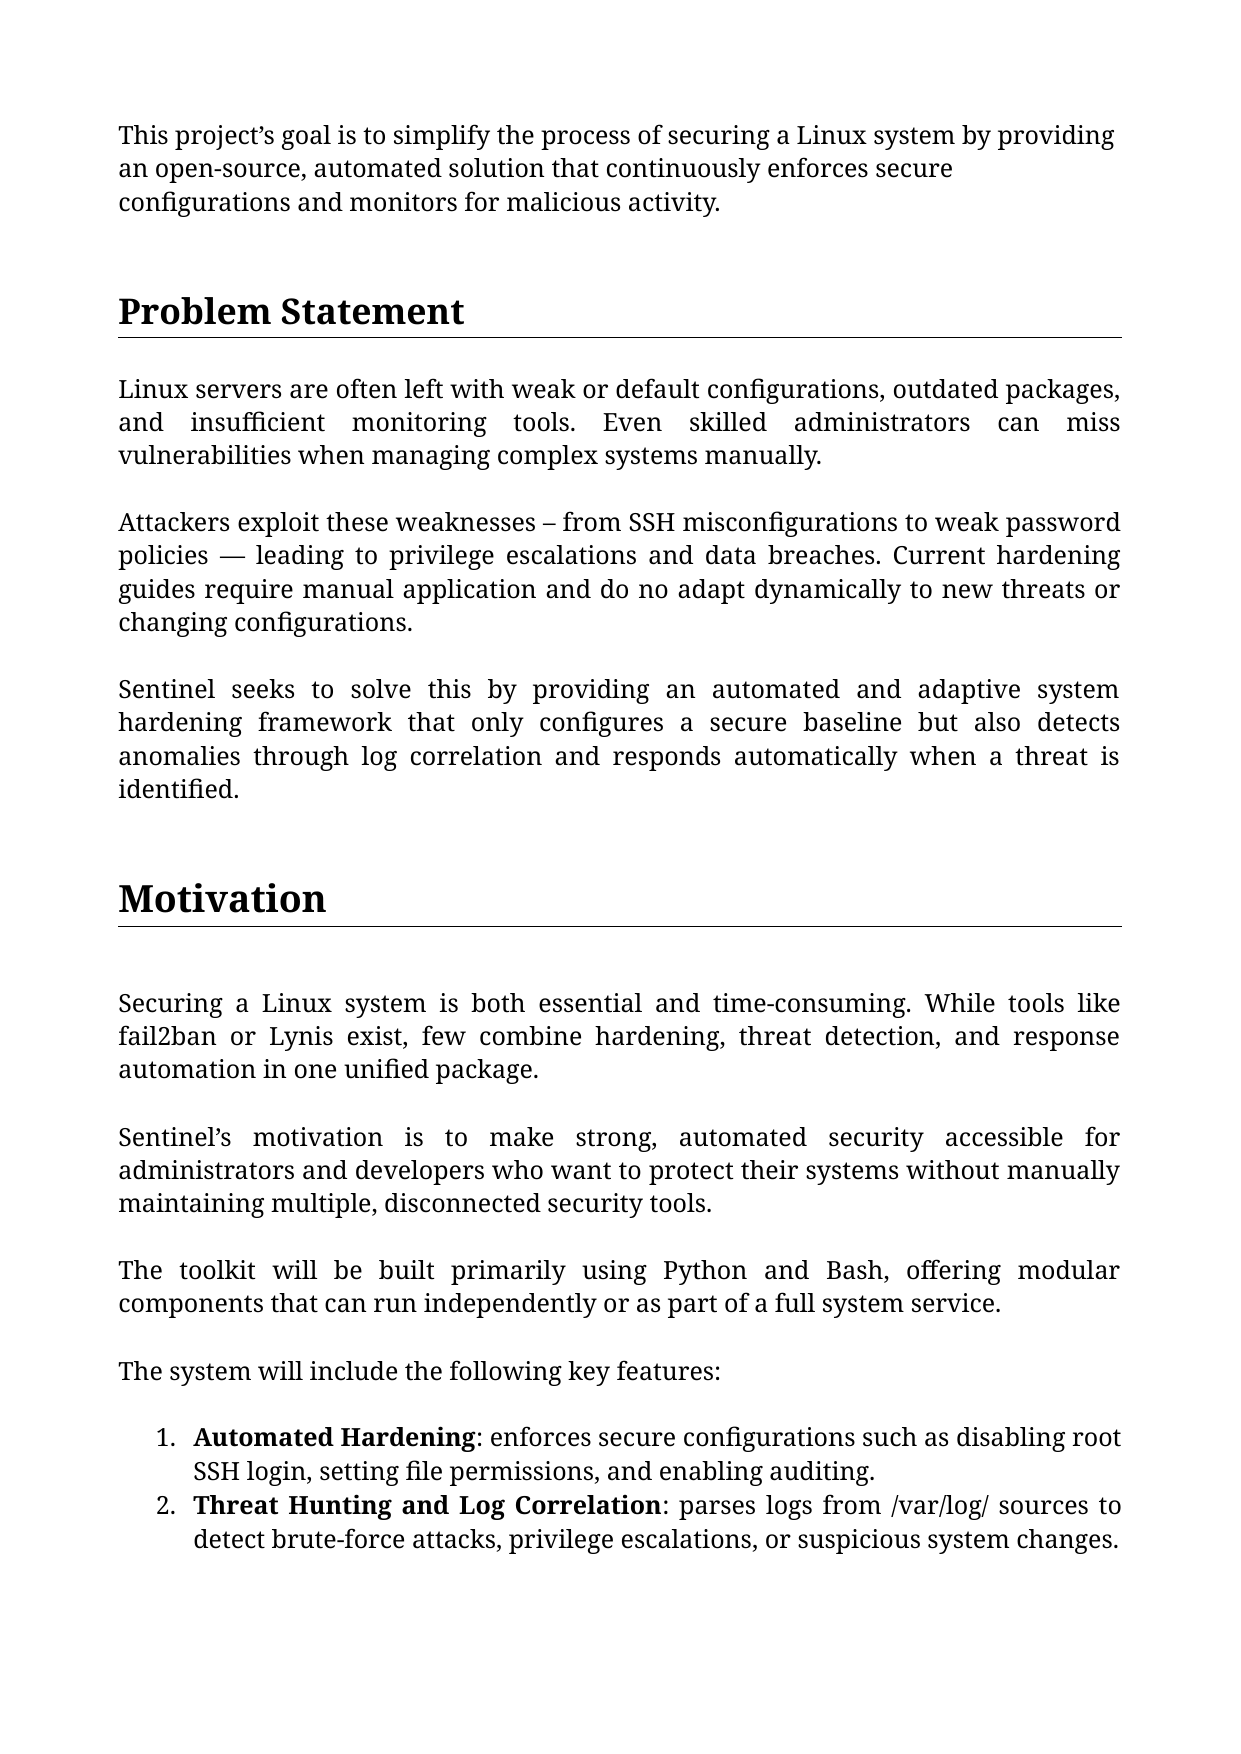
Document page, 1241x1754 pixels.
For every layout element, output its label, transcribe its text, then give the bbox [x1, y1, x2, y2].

text This project’s goal is to simplify the process of securing a Linux system by providing an open-source, automated solution that continuously enforces secure configurations and monitors for malicious activity. [118, 118, 1122, 218]
text Securing a Linux system is both essential and time-consuming. While tools like fail2ban or Lynis exist, few combine hardening, threat detection, and response automation in one unified package. [118, 986, 1121, 1086]
text Sentinel seeks to solve this by providing an automated and adaptive system hardening framework that only configures a secure baseline but also detects anomalies through log correlation and responds automatically when a threat is identified. [118, 672, 1121, 806]
list Automated Hardening: enforces secure configurations such as disabling root SSH login, setting file permissions, and enabling auditing. [156, 1420, 1122, 1488]
text Motivation [118, 872, 1122, 926]
text Linux servers are often left with weak or default configurations, outdated packages, and insufficient monitoring tools. Even skilled administrators can miss vulnerabilities when managing complex systems manually. [118, 372, 1121, 472]
text Sentinel’s motivation is to make strong, automated security accessible for administrators and developers who want to protect their systems without manually maintaining multiple, disconnected security tools. [118, 1119, 1121, 1220]
text The toolkit will be built primarily using Python and Bash, offering modular components that can run independently or as part of a full system service. [118, 1253, 1121, 1320]
list Threat Hunting and Log Correlation: parses logs from /var/log/ sources to detect brute-force attacks, privilege escalations, or suspicious system changes. [156, 1488, 1122, 1556]
text Attackers exploit these weaknesses – from SSH misconfigurations to weak password policies ­— leading to privilege escalations and data breaches. Current hardening guides require manual application and do no adapt dynamically to new threats or changing configurations. [118, 505, 1121, 639]
text The system will include the following key features: [118, 1353, 1121, 1387]
subtitle Problem Statement [118, 286, 1122, 337]
